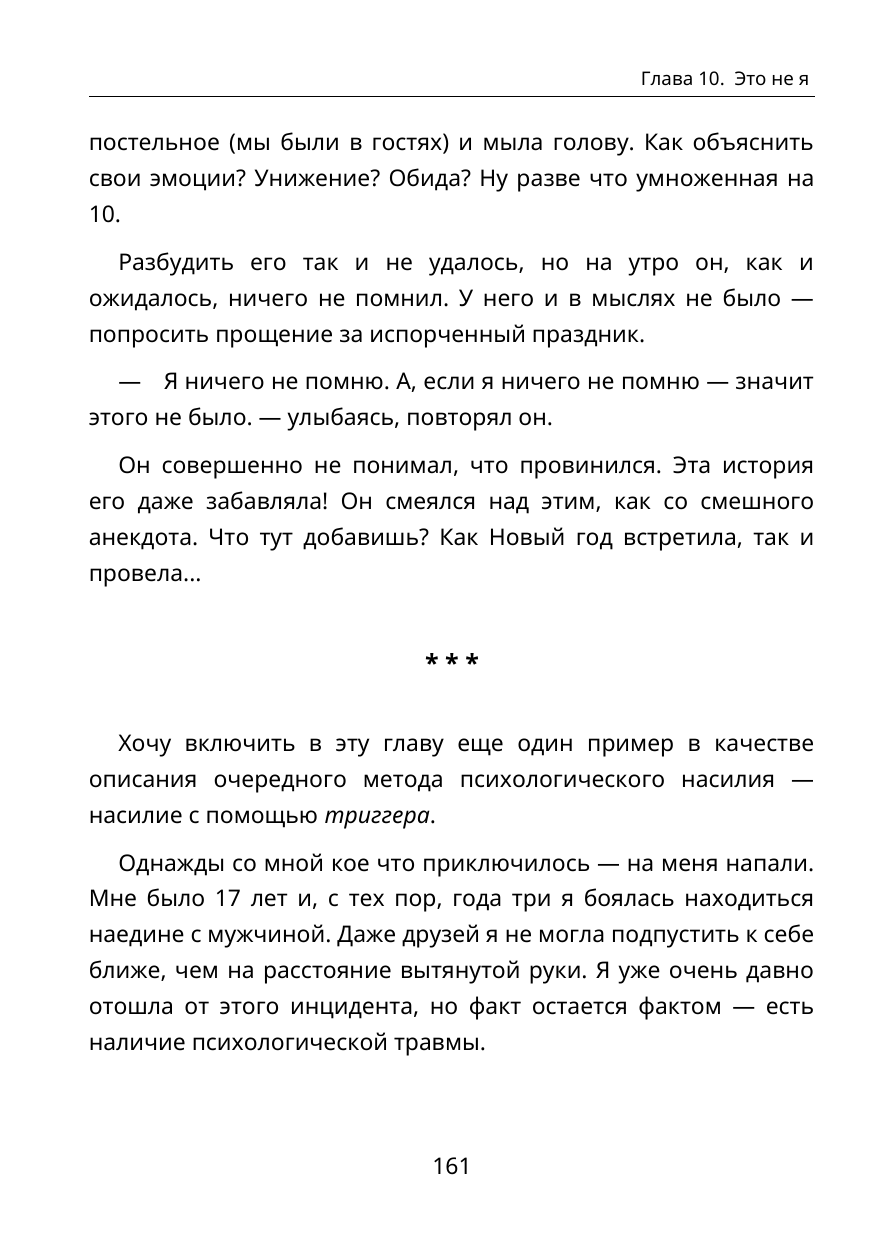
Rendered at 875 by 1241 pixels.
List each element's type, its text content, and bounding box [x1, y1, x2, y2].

text Хочу включить в эту главу еще один пример в качестве описания очередного метода психологического насилия — насилие с помощью триггера. [88, 727, 815, 830]
list Я ничего не помню. А, если я ничего не помню — значит этого не было. — улыбаясь, повторял он. [88, 365, 815, 432]
text Разбудить его так и не удалось, но на утро он, как и ожидалось, ничего не помнил. У него и в мыслях не было — попросить прощение за испорченный праздник. [88, 246, 815, 349]
subtitle * * * [88, 646, 815, 680]
text Он совершенно не понимал, что провинился. Эта история его даже забавляла! Он смеялся над этим, как со смешного анекдота. Что тут добавишь? Как Новый год встретила, так и провела... [88, 449, 815, 588]
text постельное (мы были в гостях) и мыла голову. Как объяснить свои эмоции? Унижение? Обида? Ну разве что умноженная на 10. [88, 126, 815, 229]
text Однажды со мной кое что приключилось — на меня напали. Мне было 17 лет и, с тех пор, года три я боялась находиться наедине с мужчиной. Даже друзей я не могла подпустить к себе ближе, чем на расстояние вытянутой руки. Я уже очень давно отошла от этого инцидента, но факт остается фактом — есть наличие психологической травмы. [88, 846, 815, 1057]
